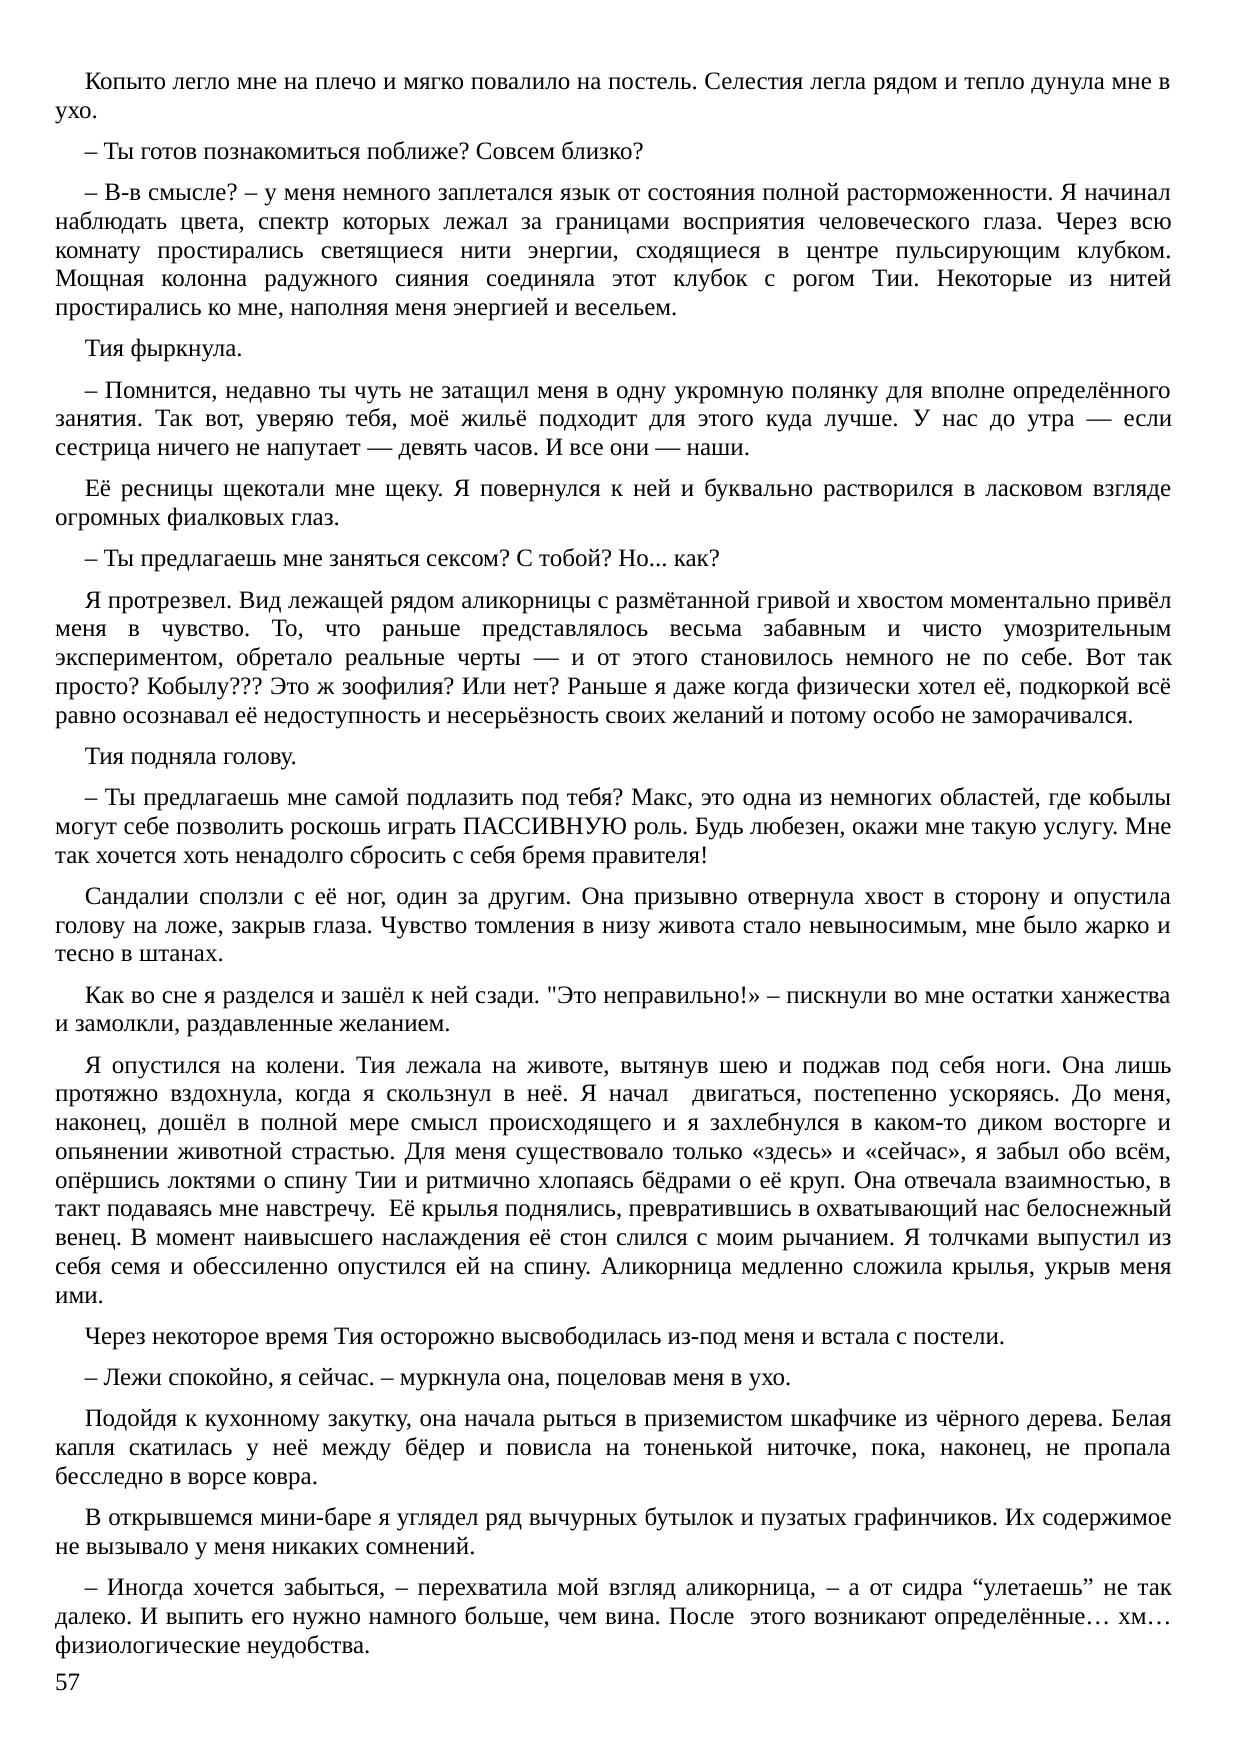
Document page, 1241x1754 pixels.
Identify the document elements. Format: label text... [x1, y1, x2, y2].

text – Ты предлагаешь мне самой подлазить под тебя? Макс, это одна из немногих областей, где кобылы могут себе позволить роскошь играть ПАССИВНУЮ роль. Будь любезен, окажи мне такую услугу. Мне так хочется хоть ненадолго сбросить с себя бремя правителя! [55, 782, 1173, 868]
text Как во сне я разделся и зашёл к ней сзади. "Это неправильно!» – пискнули во мне остатки ханжества и замолкли, раздавленные желанием. [55, 980, 1173, 1037]
text – В-в смысле? – у меня немного заплетался язык от состояния полной расторможенности. Я начинал наблюдать цвета, спектр которых лежал за границами восприятия человеческого глаза. Через всю комнату простирались светящиеся нити энергии, сходящиеся в центре пульсирующим клубком. Мощная колонна радужного сияния соединяла этот клубок с рогом Тии. Некоторые из нитей простирались ко мне, наполняя меня энергией и весельем. [55, 177, 1173, 321]
text – Лежи спокойно, я сейчас. – муркнула она, поцеловав меня в ухо. [55, 1362, 1173, 1391]
text Я протрезвел. Вид лежащей рядом аликорницы с размётанной гривой и хвостом моментально привёл меня в чувство. То, что раньше представлялось весьма забавным и чисто умозрительным экспериментом, обретало реальные черты — и от этого становилось немного не по себе. Вот так просто? Кобылу??? Это ж зоофилия? Или нет? Раньше я даже когда физически хотел её, подкоркой всё равно осознавал её недоступность и несерьёзность своих желаний и потому особо не заморачивался. [55, 585, 1173, 728]
text В открывшемся мини-баре я углядел ряд вычурных бутылок и пузатых графинчиков. Их содержимое не вызывало у меня никаких сомнений. [55, 1502, 1173, 1560]
text Я опустился на колени. Тия лежала на животе, вытянув шею и поджав под себя ноги. Она лишь протяжно вздохнула, когда я скользнул в неё. Я начал двигаться, постепенно ускоряясь. До меня, наконец, дошёл в полной мере смысл происходящего и я захлебнулся в каком-то диком восторге и опьянении животной страстью. Для меня существовало только «здесь» и «сейчас», я забыл обо всём, опёршись локтями о спину Тии и ритмично хлопаясь бёдрами о её круп. Она отвечала взаимностью, в такт подаваясь мне навстречу. Её крылья поднялись, превратившись в охватывающий нас белоснежный венец. В момент наивысшего наслаждения её стон слился с моим рычанием. Я толчками выпустил из себя семя и обессиленно опустился ей на спину. Аликорница медленно сложила крылья, укрыв меня ими. [55, 1050, 1173, 1308]
text – Ты готов познакомиться поближе? Совсем близко? [55, 136, 1173, 165]
text – Помнится, недавно ты чуть не затащил меня в одну укромную полянку для вполне определённого занятия. Так вот, уверяю тебя, моё жильё подходит для этого куда лучше. У нас до утра — если сестрица ничего не напутает — девять часов. И все они — наши. [55, 375, 1173, 461]
text Копыто легло мне на плечо и мягко повалило на постель. Селестия легла рядом и тепло дунула мне в ухо. [55, 66, 1173, 123]
text Тия подняла голову. [55, 741, 1173, 770]
text Сандалии сползли с её ног, один за другим. Она призывно отвернула хвост в сторону и опустила голову на ложе, закрыв глаза. Чувство томления в низу живота стало невыносимым, мне было жарко и тесно в штанах. [55, 881, 1173, 967]
text – Ты предлагаешь мне заняться сексом? С тобой? Но... как? [55, 543, 1173, 572]
text Её ресницы щекотали мне щеку. Я повернулся к ней и буквально растворился в ласковом взгляде огромных фиалковых глаз. [55, 473, 1173, 531]
text – Иногда хочется забыться, – перехватила мой взгляд аликорница, – а от сидра “улетаешь” не так далеко. И выпить его нужно намного больше, чем вина. После этого возникают определённые… хм… физиологические неудобства. [55, 1572, 1173, 1658]
text Подойдя к кухонному закутку, она начала рыться в приземистом шкафчике из чёрного дерева. Белая капля скатилась у неё между бёдер и повисла на тоненькой ниточке, пока, наконец, не пропала бесследно в ворсе ковра. [55, 1403, 1173, 1490]
text Через некоторое время Тия осторожно высвободилась из-под меня и встала с постели. [55, 1321, 1173, 1350]
text Тия фыркнула. [55, 333, 1173, 362]
